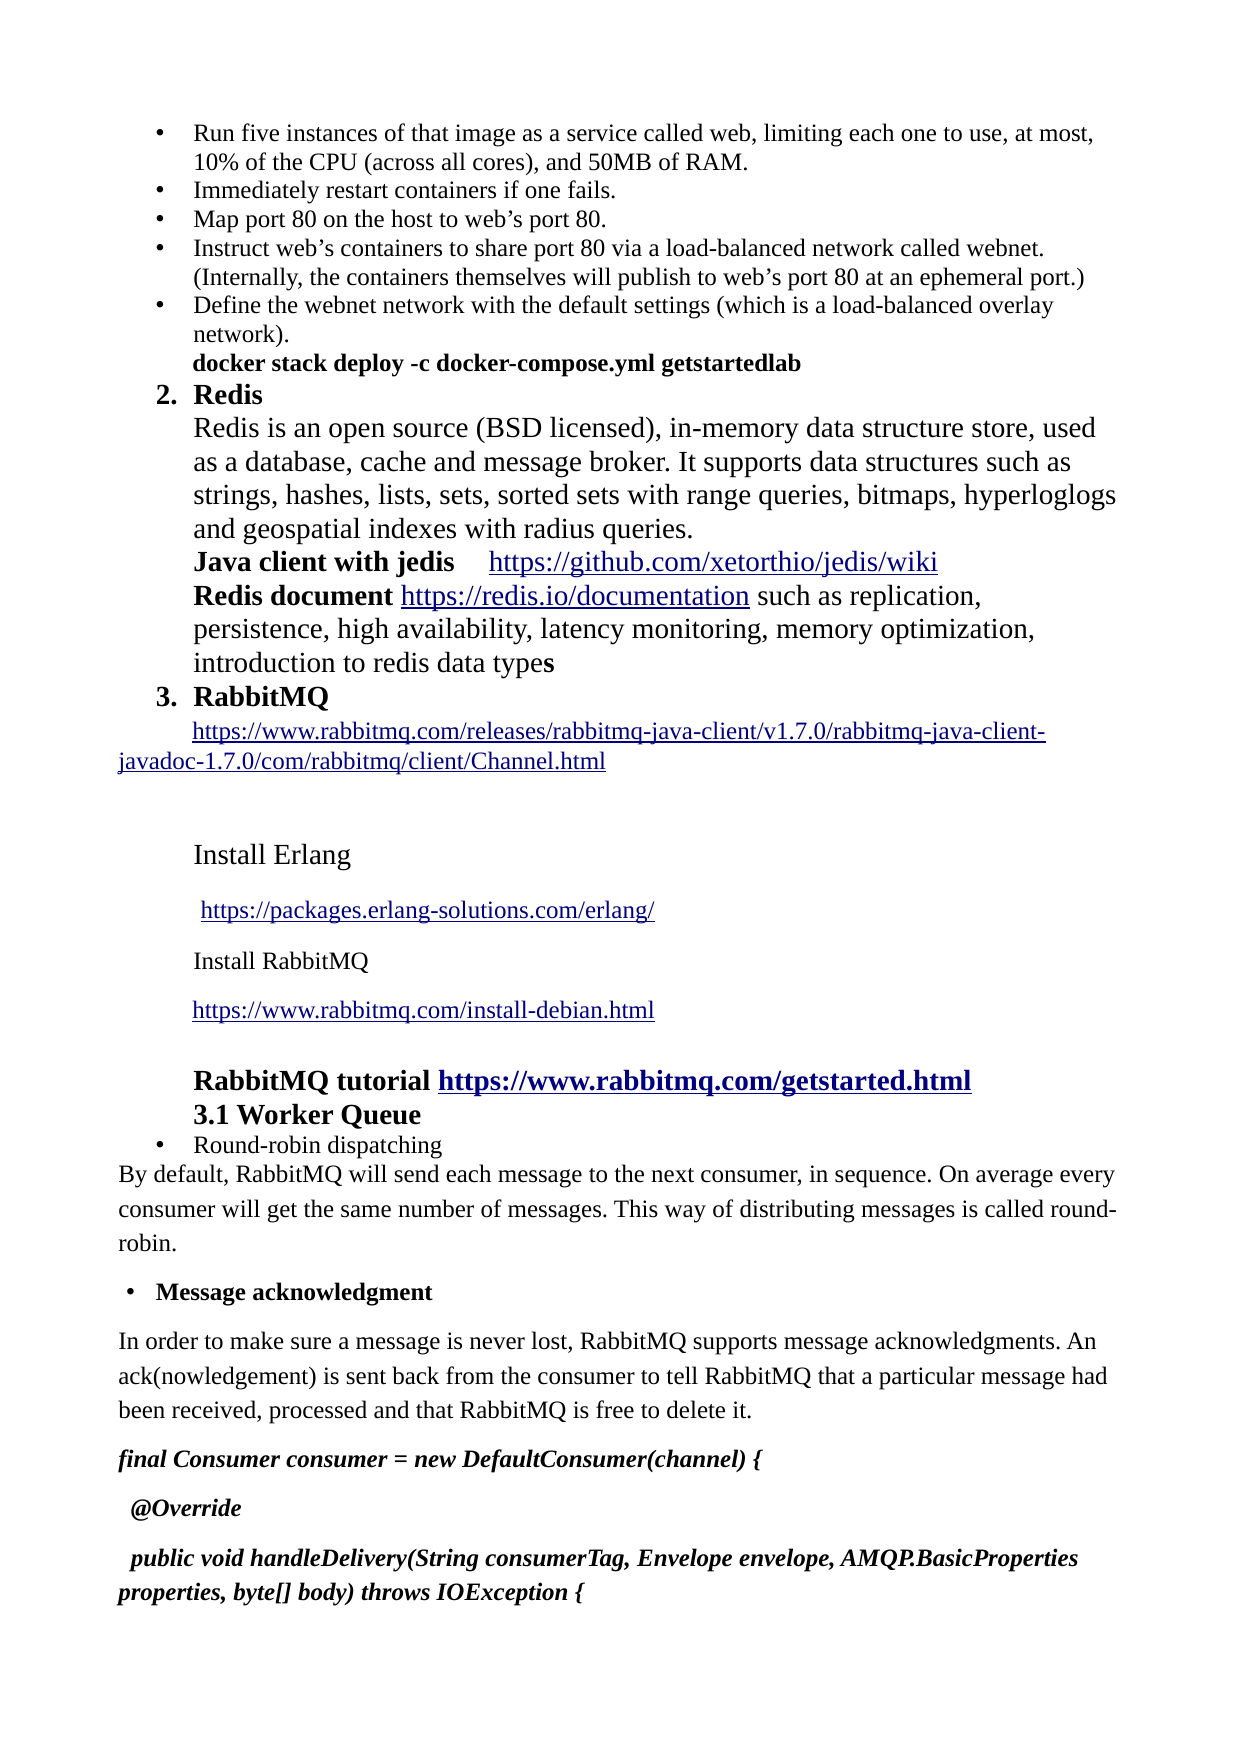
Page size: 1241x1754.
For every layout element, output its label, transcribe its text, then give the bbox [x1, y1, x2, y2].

list Redis document https://redis.io/documentation such as replication, persistence, high availability, latency monitoring, memory optimization, introduction to redis data types [156, 578, 1122, 679]
list Install Erlang [156, 837, 1122, 870]
list Install RabbitMQ [156, 946, 1122, 975]
list Instruct web’s containers to share port 80 via a load-balanced network called webnet. (Internally, the containers themselves will publish to web’s port 80 at an ephemeral port.) [156, 233, 1122, 291]
list Run five instances of that image as a service called web, limiting each one to use, at most, 10% of the CPU (across all cores), and 50MB of RAM. [156, 118, 1122, 176]
text https://www.rabbitmq.com/releases/rabbitmq-java-client/v1.7.0/rabbitmq-java-client-javadoc-1.7.0/com/rabbitmq/client/Channel.html [118, 712, 1122, 774]
list RabbitMQ [156, 679, 1122, 712]
list Redis is an open source (BSD licensed), in-memory data structure store, used as a database, cache and message broker. It supports data structures such as strings, hashes, lists, sets, sorted sets with range queries, bitmaps, hyperloglogs and geospatial indexes with radius queries. [156, 410, 1122, 544]
list https://packages.erlang-solutions.com/erlang/ [156, 892, 1122, 925]
list Immediately restart containers if one fails. [156, 176, 1122, 204]
list Define the webnet network with the default settings (which is a load-balanced overlay network). [156, 291, 1122, 348]
text docker stack deploy -c docker-compose.yml getstartedlab [118, 348, 1122, 377]
text https://www.rabbitmq.com/install-debian.html [118, 996, 1122, 1024]
text @Override [118, 1493, 1122, 1522]
list Map port 80 on the host to web’s port 80. [156, 204, 1122, 233]
list Redis [156, 377, 1122, 410]
text By default, RabbitMQ will send each message to the next consumer, in sequence. On average every consumer will get the same number of messages. This way of distributing messages is called round-robin. [118, 1159, 1122, 1257]
list Java client with jedis https://github.com/xetorthio/jedis/wiki [156, 544, 1122, 578]
list Message acknowledgment [126, 1277, 1122, 1306]
text public void handleDelivery(String consumerTag, Envelope envelope, AMQP.BasicProperties properties, byte[] body) throws IOException { [118, 1543, 1122, 1606]
list RabbitMQ tutorial https://www.rabbitmq.com/getstarted.html [156, 1063, 1122, 1097]
list Round-robin dispatching [156, 1131, 1122, 1159]
text In order to make sure a message is never lost, RabbitMQ supports message acknowledgments. An ack(nowledgement) is sent back from the consumer to tell RabbitMQ that a particular message had been received, processed and that RabbitMQ is free to delete it. [118, 1326, 1122, 1424]
list 3.1 Worker Queue [156, 1097, 1122, 1131]
text final Consumer consumer = new DefaultConsumer(channel) { [118, 1444, 1122, 1473]
